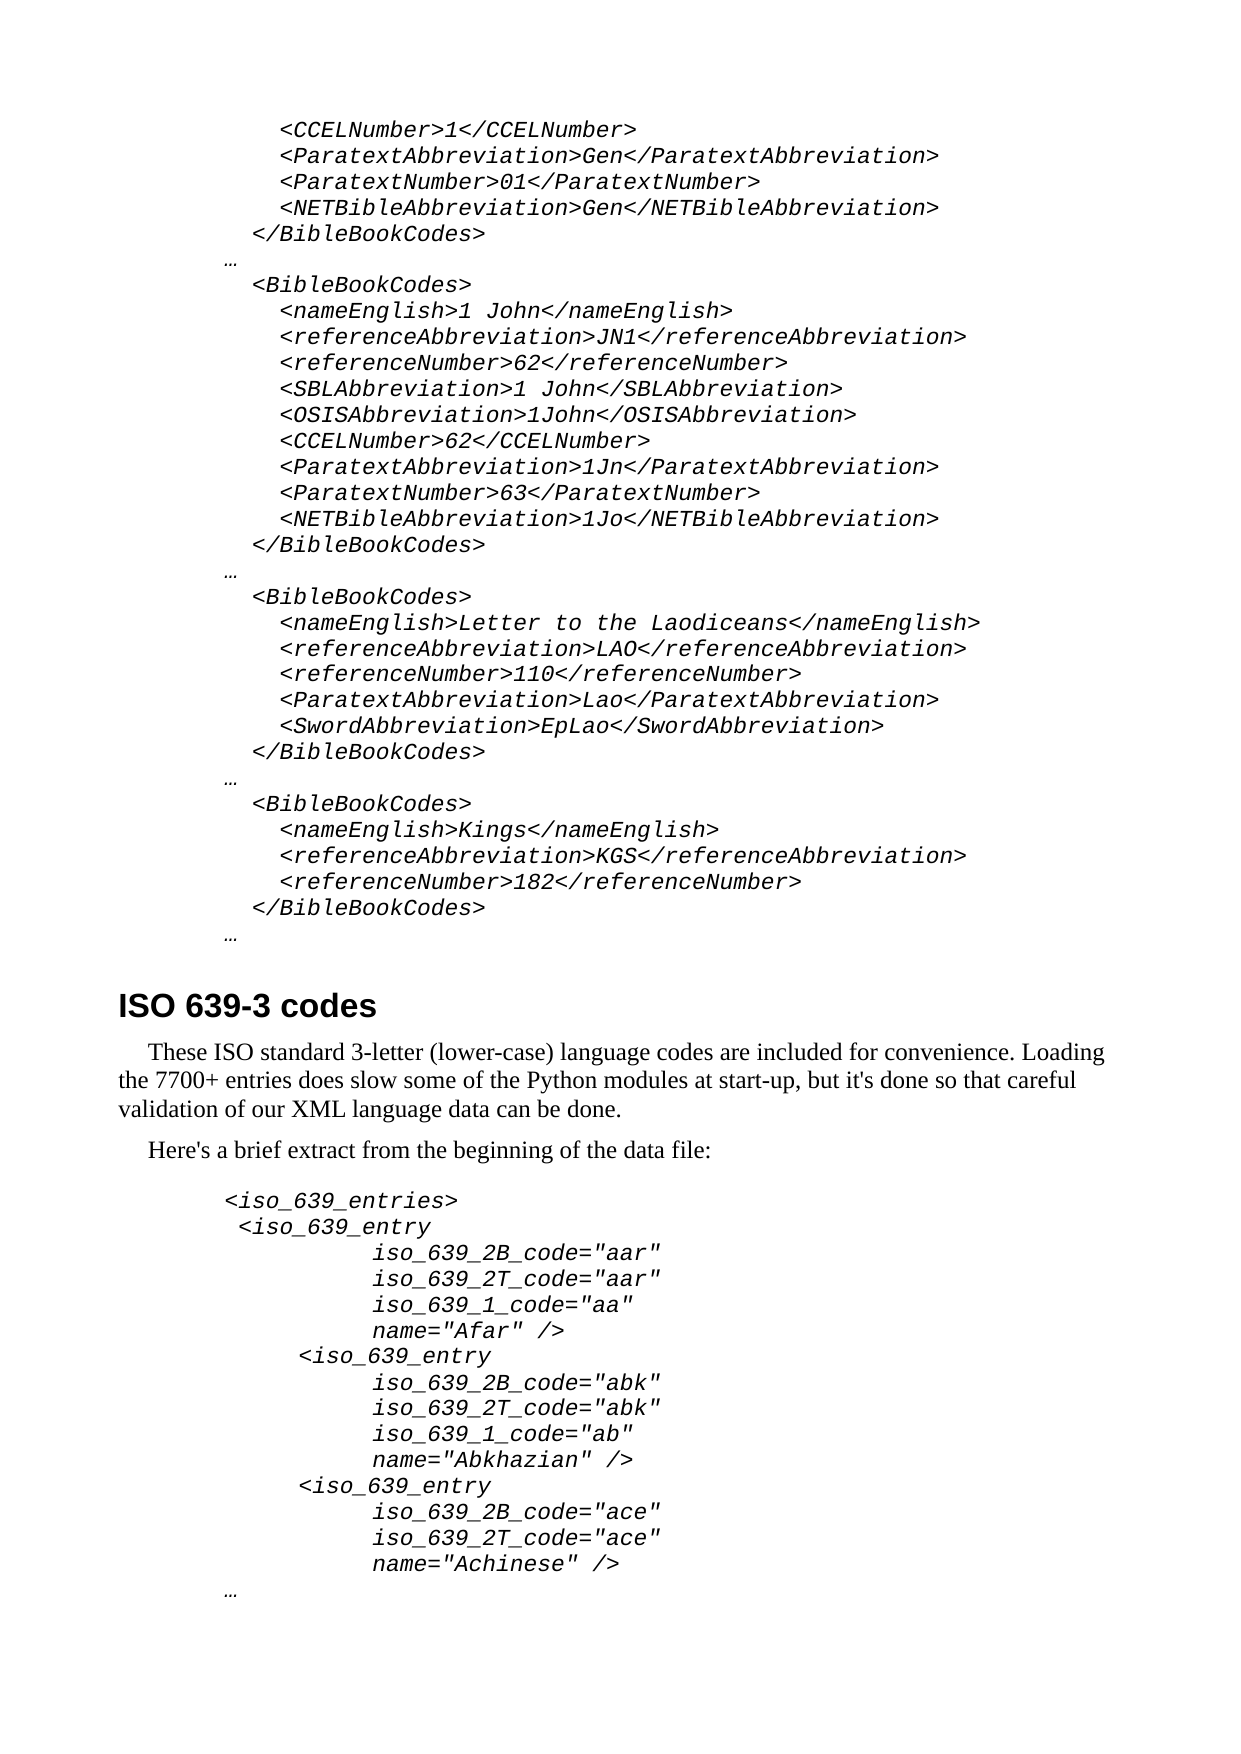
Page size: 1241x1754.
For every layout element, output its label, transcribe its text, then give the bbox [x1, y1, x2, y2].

text These ISO standard 3-letter (lower-case) language codes are included for convenience. Loading the 7700+ entries does slow some of the Python modules at start-up, but it's done so that careful validation of our XML language data can be done. [118, 1037, 1122, 1123]
text <iso_639_entries> <iso_639_entry iso_639_2B_code="aar" iso_639_2T_code="aar" iso_639_1_code="aa" name="Afar" /> <iso_639_entry iso_639_2B_code="abk" iso_639_2T_code="abk" iso_639_1_code="ab" name="Abkhazian" /> <iso_639_entry iso_639_2B_code="ace" iso_639_2T_code="ace" name="Achinese" /> … [224, 1189, 1122, 1604]
text <CCELNumber>1</CCELNumber> <ParatextAbbreviation>Gen</ParatextAbbreviation> <ParatextNumber>01</ParatextNumber> <NETBibleAbbreviation>Gen</NETBibleAbbreviation> </BibleBookCodes> … <BibleBookCodes> <nameEnglish>1 John</nameEnglish> <referenceAbbreviation>JN1</referenceAbbreviation> <referenceNumber>62</referenceNumber> <SBLAbbreviation>1 John</SBLAbbreviation> <OSISAbbreviation>1John</OSISAbbreviation> <CCELNumber>62</CCELNumber> <ParatextAbbreviation>1Jn</ParatextAbbreviation> <ParatextNumber>63</ParatextNumber> <NETBibleAbbreviation>1Jo</NETBibleAbbreviation> </BibleBookCodes> … <BibleBookCodes> <nameEnglish>Letter to the Laodiceans</nameEnglish> <referenceAbbreviation>LAO</referenceAbbreviation> <referenceNumber>110</referenceNumber> <ParatextAbbreviation>Lao</ParatextAbbreviation> <SwordAbbreviation>EpLao</SwordAbbreviation> </BibleBookCodes> … <BibleBookCodes> <nameEnglish>Kings</nameEnglish> <referenceAbbreviation>KGS</referenceAbbreviation> <referenceNumber>182</referenceNumber> </BibleBookCodes> … [224, 118, 1122, 948]
subtitle ISO 639-3 codes [118, 986, 1122, 1024]
text Here's a brief extract from the beginning of the data file: [118, 1136, 1122, 1164]
